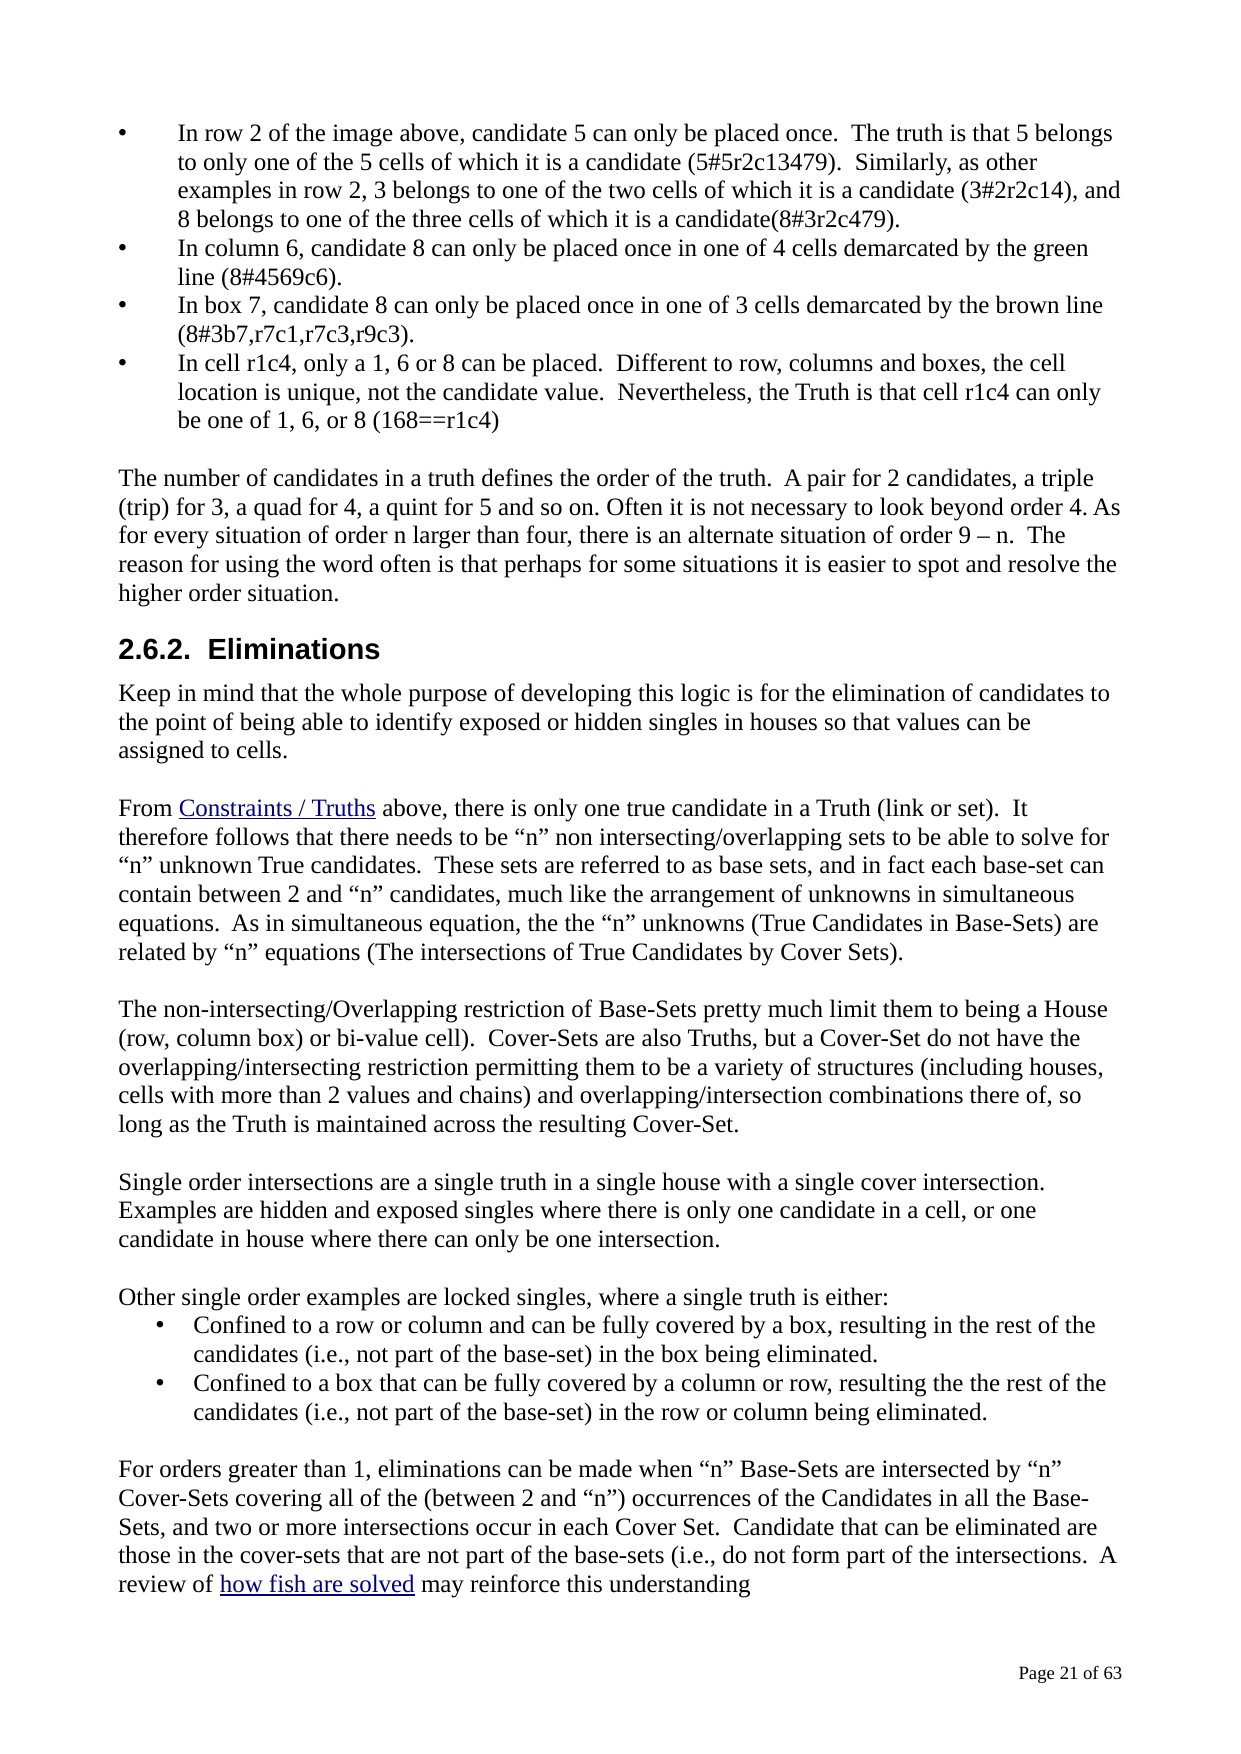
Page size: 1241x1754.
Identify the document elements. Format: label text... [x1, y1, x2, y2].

list In cell r1c4, only a 1, 6 or 8 can be placed. Different to row, columns and boxes, the cell location is unique, not the candidate value. Nevertheless, the Truth is that cell r1c4 can only be one of 1, 6, or 8 (168==r1c4) [118, 348, 1122, 434]
list In row 2 of the image above, candidate 5 can only be placed once. The truth is that 5 belongs to only one of the 5 cells of which it is a candidate (5#5r2c13479). Similarly, as other examples in row 2, 3 belongs to one of the two cells of which it is a candidate (3#2r2c14), and 8 belongs to one of the three cells of which it is a candidate(8#3r2c479). [118, 118, 1122, 233]
subtitle Eliminations [118, 632, 1122, 665]
text The non-intersecting/Overlapping restriction of Base-Sets pretty much limit them to being a House (row, column box) or bi-value cell). Cover-Sets are also Truths, but a Cover-Set do not have the overlapping/intersecting restriction permitting them to be a variety of structures (including houses, cells with more than 2 values and chains) and overlapping/intersection combinations there of, so long as the Truth is maintained across the resulting Cover-Set. [118, 994, 1122, 1138]
list Confined to a row or column and can be fully covered by a box, resulting in the rest of the candidates (i.e., not part of the base-set) in the box being eliminated. [156, 1310, 1122, 1368]
text Keep in mind that the whole purpose of developing this logic is for the elimination of candidates to the point of being able to identify exposed or hidden singles in houses so that values can be assigned to cells. [118, 678, 1122, 764]
list Confined to a box that can be fully covered by a column or row, resulting the the rest of the candidates (i.e., not part of the base-set) in the row or column being eliminated. [156, 1368, 1122, 1425]
list In column 6, candidate 8 can only be placed once in one of 4 cells demarcated by the green line (8#4569c6). [118, 233, 1122, 291]
text Single order intersections are a single truth in a single house with a single cover intersection. Examples are hidden and exposed singles where there is only one candidate in a cell, or one candidate in house where there can only be one intersection. [118, 1167, 1122, 1253]
list The number of candidates in a truth defines the order of the truth. A pair for 2 candidates, a triple (trip) for 3, a quad for 4, a quint for 5 and so on. Often it is not necessary to look beyond order 4. As for every situation of order n larger than four, there is an alternate situation of order 9 – n. The reason for using the word often is that perhaps for some situations it is easier to spot and resolve the higher order situation. [118, 463, 1122, 607]
text Other single order examples are locked singles, where a single truth is either: [118, 1282, 1122, 1310]
list In box 7, candidate 8 can only be placed once in one of 3 cells demarcated by the brown line (8#3b7,r7c1,r7c3,r9c3). [118, 291, 1122, 348]
text From Constraints / Truths above, there is only one true candidate in a Truth (link or set). It therefore follows that there needs to be “n” non intersecting/overlapping sets to be able to solve for “n” unknown True candidates. These sets are referred to as base sets, and in fact each base-set can contain between 2 and “n” candidates, much like the arrangement of unknowns in simultaneous equations. As in simultaneous equation, the the “n” unknowns (True Candidates in Base-Sets) are related by “n” equations (The intersections of True Candidates by Cover Sets). [118, 793, 1122, 965]
text For orders greater than 1, eliminations can be made when “n” Base-Sets are intersected by “n” Cover-Sets covering all of the (between 2 and “n”) occurrences of the Candidates in all the Base-Sets, and two or more intersections occur in each Cover Set. Candidate that can be eliminated are those in the cover-sets that are not part of the base-sets (i.e., do not form part of the intersections. A review of how fish are solved may reinforce this understanding [118, 1454, 1122, 1598]
